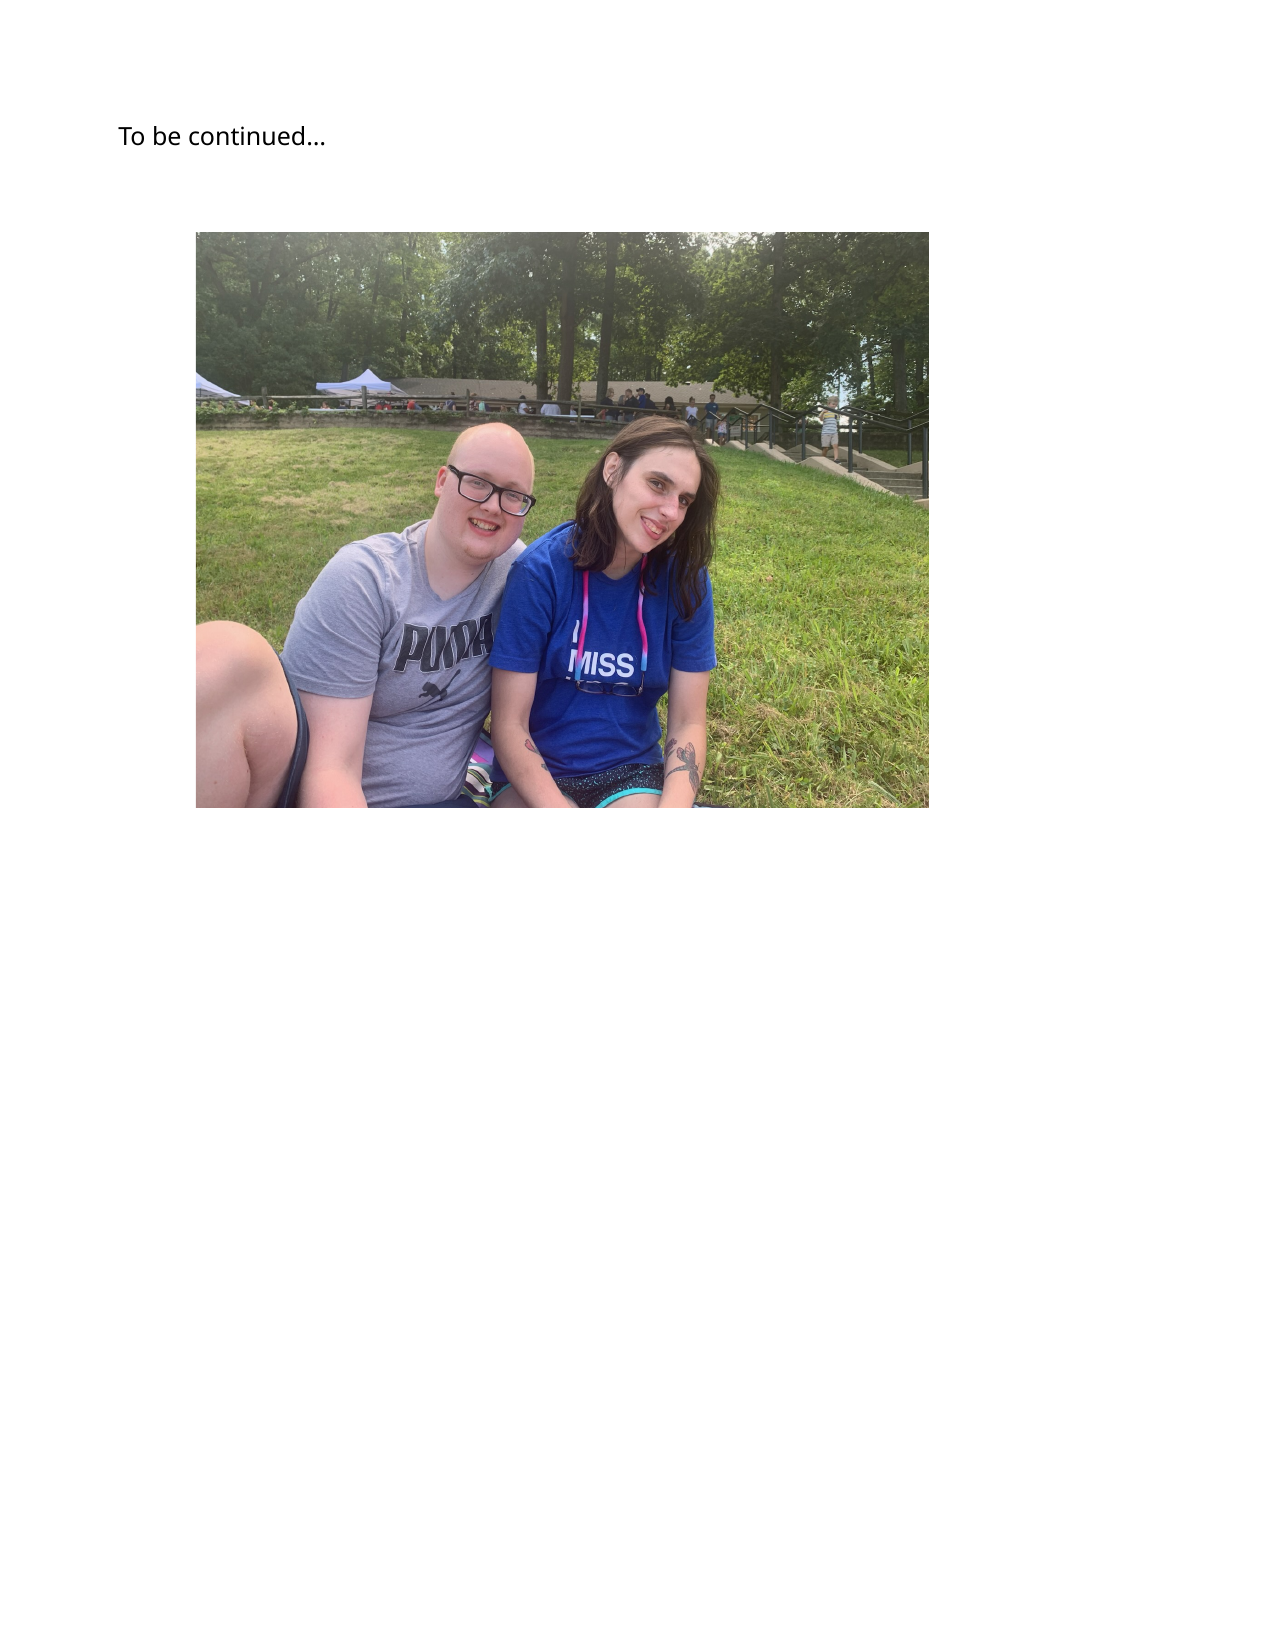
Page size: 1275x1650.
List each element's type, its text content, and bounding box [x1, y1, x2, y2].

picture [195, 232, 929, 808]
text To be continued… [118, 118, 1157, 152]
